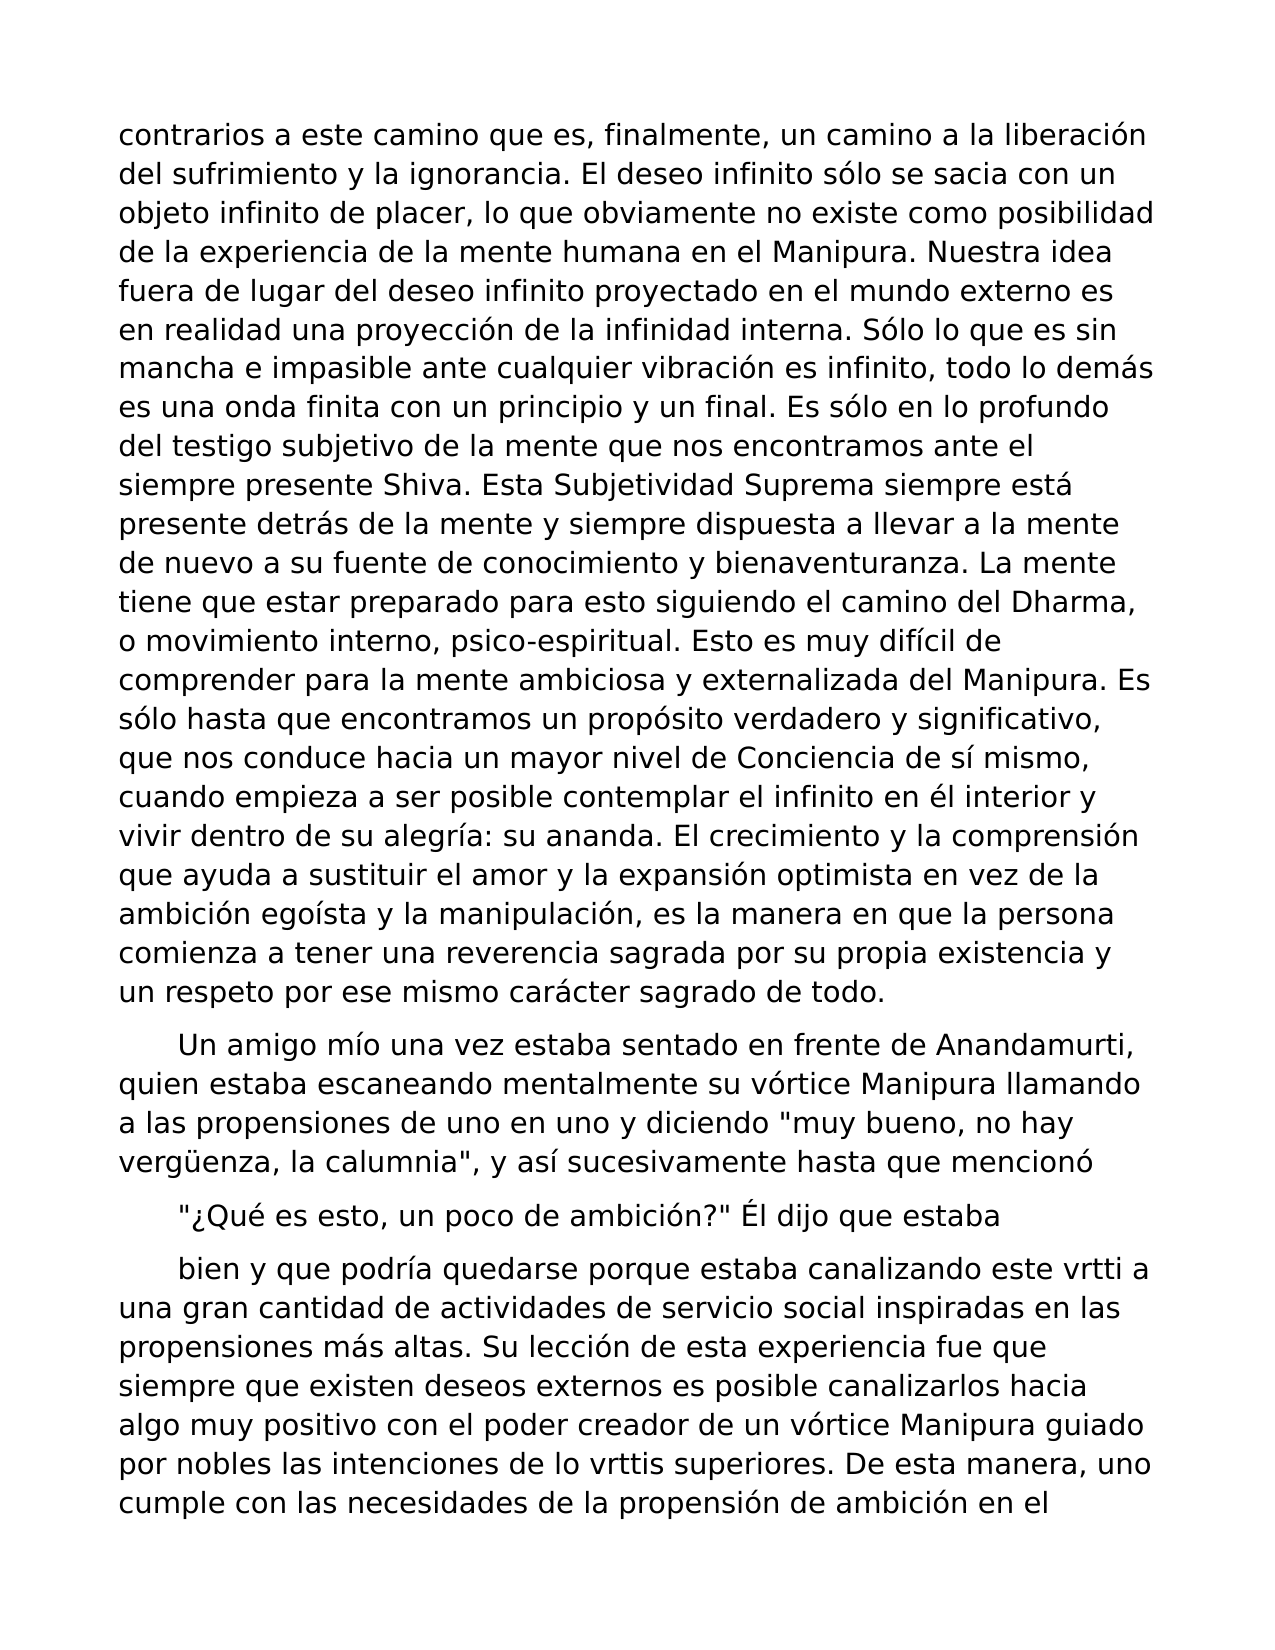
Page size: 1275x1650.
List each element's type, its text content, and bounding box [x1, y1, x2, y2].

text contrarios a este camino que es, finalmente, un camino a la liberación del sufrimiento y la ignorancia. El deseo infinito sólo se sacia con un objeto infinito de placer, lo que obviamente no existe como posibilidad de la experiencia de la mente humana en el Manipura. Nuestra idea fuera de lugar del deseo infinito proyectado en el mundo externo es en realidad una proyección de la infinidad interna. Sólo lo que es sin mancha e impasible ante cualquier vibración es infinito, todo lo demás es una onda finita con un principio y un final. Es sólo en lo profundo del testigo subjetivo de la mente que nos encontramos ante el siempre presente Shiva. Esta Subjetividad Suprema siempre está presente detrás de la mente y siempre dispuesta a llevar a la mente de nuevo a su fuente de conocimiento y bienaventuranza. La mente tiene que estar preparado para esto siguiendo el camino del Dharma, o movimiento interno, psico-espiritual. Esto es muy difícil de comprender para la mente ambiciosa y externalizada del Manipura. Es sólo hasta que encontramos un propósito verdadero y significativo, que nos conduce hacia un mayor nivel de Conciencia de sí mismo, cuando empieza a ser posible contemplar el infinito en él interior y vivir dentro de su alegría: su ananda. El crecimiento y la comprensión que ayuda a sustituir el amor y la expansión optimista en vez de la ambición egoísta y la manipulación, es la manera en que la persona comienza a tener una reverencia sagrada por su propia existencia y un respeto por ese mismo carácter sagrado de todo. [118, 118, 1157, 1009]
text "¿Qué es esto, un poco de ambición?" Él dijo que estaba [118, 1199, 1157, 1233]
text Un amigo mío una vez estaba sentado en frente de Anandamurti, quien estaba escaneando mentalmente su vórtice Manipura llamando a las propensiones de uno en uno y diciendo "muy bueno, no hay vergüenza, la calumnia", y así sucesivamente hasta que mencionó [118, 1029, 1157, 1179]
text bien y que podría quedarse porque estaba canalizando este vrtti a una gran cantidad de actividades de servicio social inspiradas en las propensiones más altas. Su lección de esta experiencia fue que siempre que existen deseos externos es posible canalizarlos hacia algo muy positivo con el poder creador de un vórtice Manipura guiado por nobles las intenciones de lo vrttis superiores. De esta manera, uno cumple con las necesidades de la propensión de ambición en el [118, 1253, 1157, 1520]
